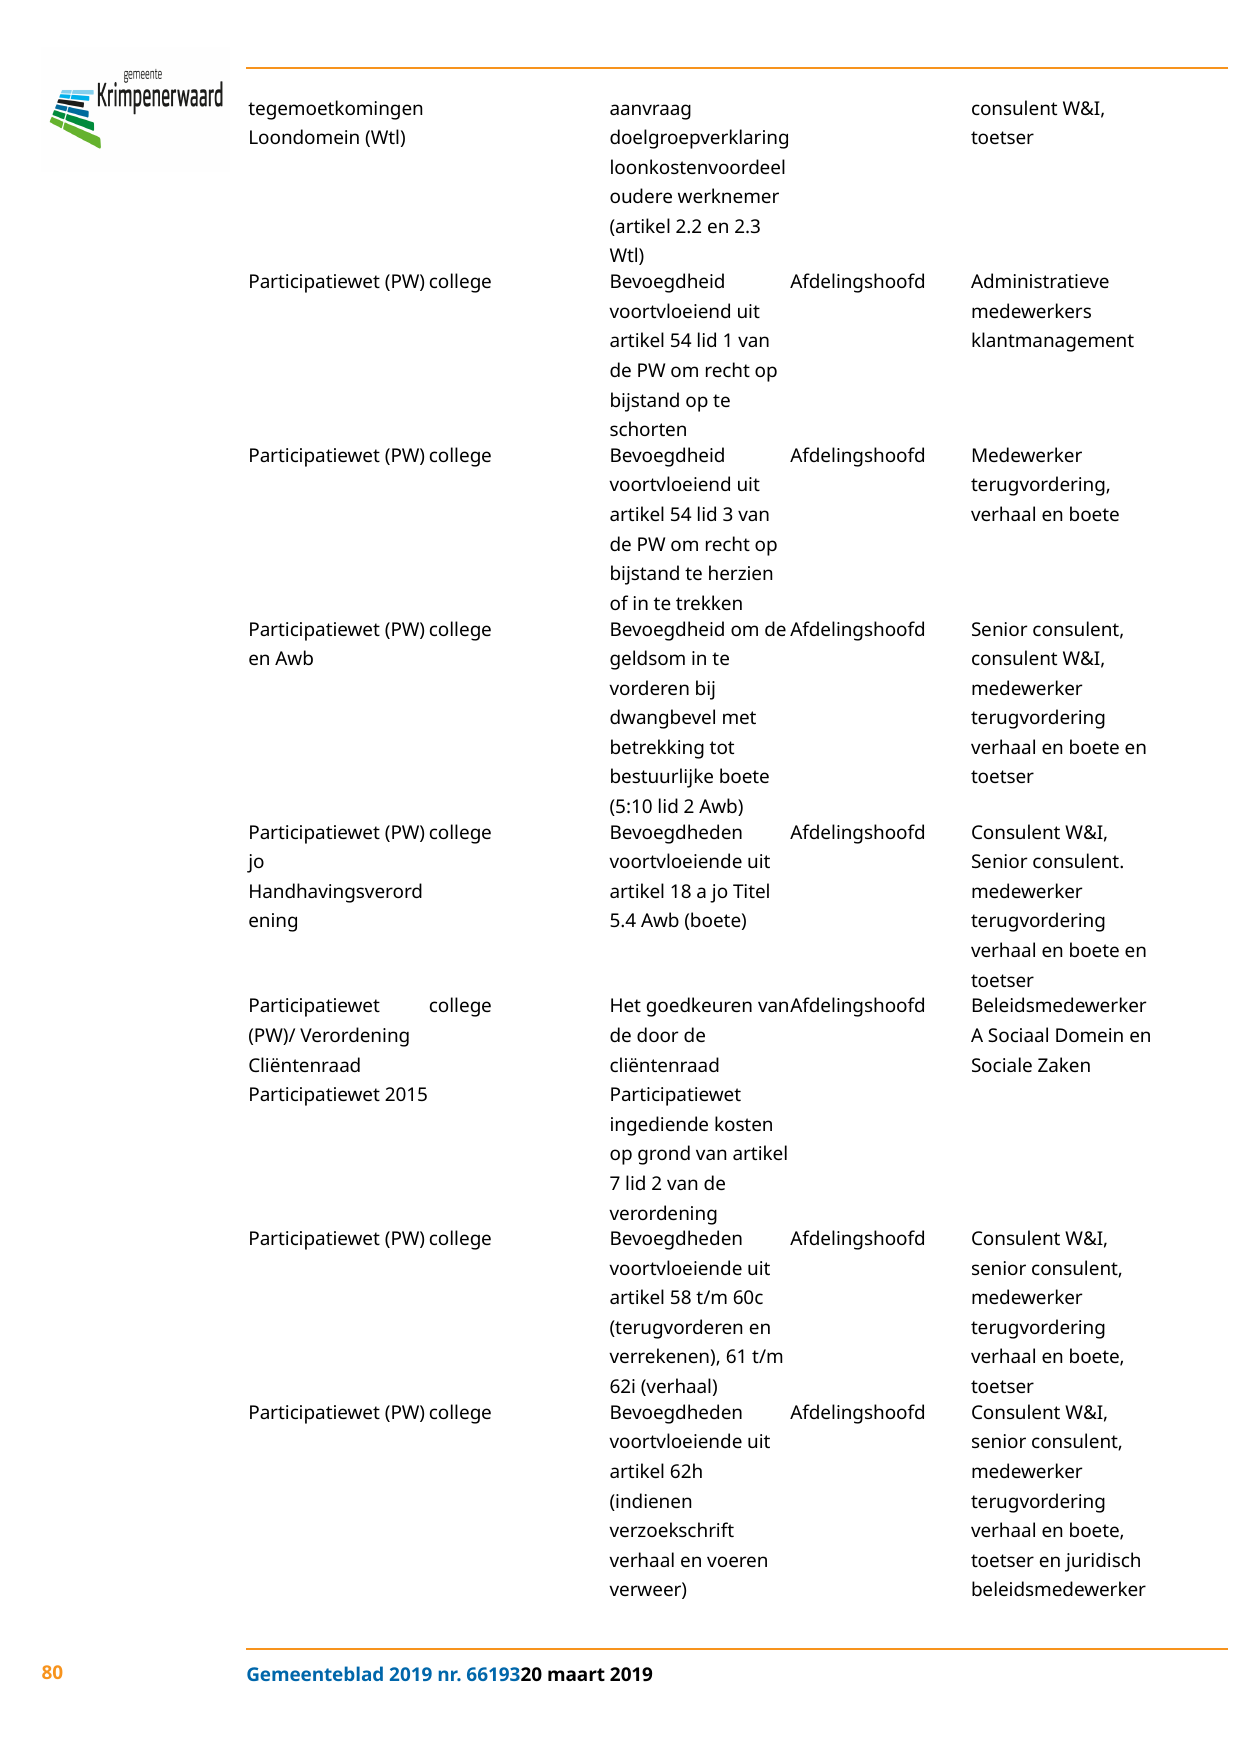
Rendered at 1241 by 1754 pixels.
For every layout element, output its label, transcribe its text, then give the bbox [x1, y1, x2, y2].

table_cell Administratieve medewerkers klantmanagement [971, 269, 1152, 442]
table_cell Medewerker terugvordering, verhaal en boete [971, 442, 1152, 616]
table_cell college [429, 269, 609, 442]
table_cell Afdelingshoofd [790, 993, 971, 1225]
table_cell college [429, 993, 609, 1225]
table_cell Afdelingshoofd [790, 1399, 971, 1602]
table_cell Consulent W&I, Senior consulent. medewerker terugvordering verhaal en boete en toetser [971, 819, 1152, 993]
table_cell Participatiewet (PW) jo Handhavingsverordening [248, 819, 429, 993]
table_cell tegemoetkomingen Loondomein (Wtl) [248, 95, 429, 268]
table_cell Bevoegdheid voortvloeiend uit artikel 54 lid 1 van de PW om recht op bijstand op te schorten [609, 269, 790, 442]
table_cell Participatiewet (PW) [248, 1225, 429, 1399]
table_cell college [429, 616, 609, 819]
table_cell Beleidsmedewerker A Sociaal Domein en Sociale Zaken [971, 993, 1152, 1225]
table_cell Afdelingshoofd [790, 616, 971, 819]
table_cell Senior consulent, consulent W&I, medewerker terugvordering verhaal en boete en toetser [971, 616, 1152, 819]
table_cell Afdelingshoofd [790, 442, 971, 616]
table_cell [429, 95, 609, 268]
table_cell Bevoegdheid voortvloeiend uit artikel 54 lid 3 van de PW om recht op bijstand te herzien of in te trekken [609, 442, 790, 616]
table_cell Afdelingshoofd [790, 1225, 971, 1399]
table_cell Bevoegdheid om de geldsom in te vorderen bij dwangbevel met betrekking tot bestuurlijke boete (5:10 lid 2 Awb) [609, 616, 790, 819]
table_cell Bevoegdheden voortvloeiende uit artikel 18 a jo Titel 5.4 Awb (boete) [609, 819, 790, 993]
table_cell Participatiewet (PW) [248, 269, 429, 442]
table_cell Consulent W&I, senior consulent, medewerker terugvordering verhaal en boete, toetser [971, 1225, 1152, 1399]
table_cell Bevoegdheden voortvloeiende uit artikel 62h (indienen verzoekschrift verhaal en voeren verweer) [609, 1399, 790, 1602]
table_cell aanvraag doelgroepverklaring loonkostenvoordeel oudere werknemer (artikel 2.2 en 2.3 Wtl) [609, 95, 790, 268]
table_cell Afdelingshoofd [790, 819, 971, 993]
table_cell college [429, 442, 609, 616]
table_cell Participatiewet (PW) en Awb [248, 616, 429, 819]
table_cell college [429, 1399, 609, 1602]
table_cell Consulent W&I, senior consulent, medewerker terugvordering verhaal en boete, toetser en juridisch beleidsmedewerker [971, 1399, 1152, 1602]
table_cell consulent W&I, toetser [971, 95, 1152, 268]
table_cell Bevoegdheden voortvloeiende uit artikel 58 t/m 60c (terugvorderen en verrekenen), 61 t/m 62i (verhaal) [609, 1225, 790, 1399]
table_cell Participatiewet (PW) [248, 1399, 429, 1602]
table_cell Participatiewet (PW)/ Verordening Cliëntenraad Participatiewet 2015 [248, 993, 429, 1225]
picture [41, 47, 231, 172]
table_cell [790, 95, 971, 268]
table_cell college [429, 1225, 609, 1399]
table_cell Afdelingshoofd [790, 269, 971, 442]
table_cell college [429, 819, 609, 993]
table_cell Het goedkeuren van de door de cliëntenraad Participatiewet ingediende kosten op grond van artikel 7 lid 2 van de verordening [609, 993, 790, 1225]
table_cell Participatiewet (PW) [248, 442, 429, 616]
